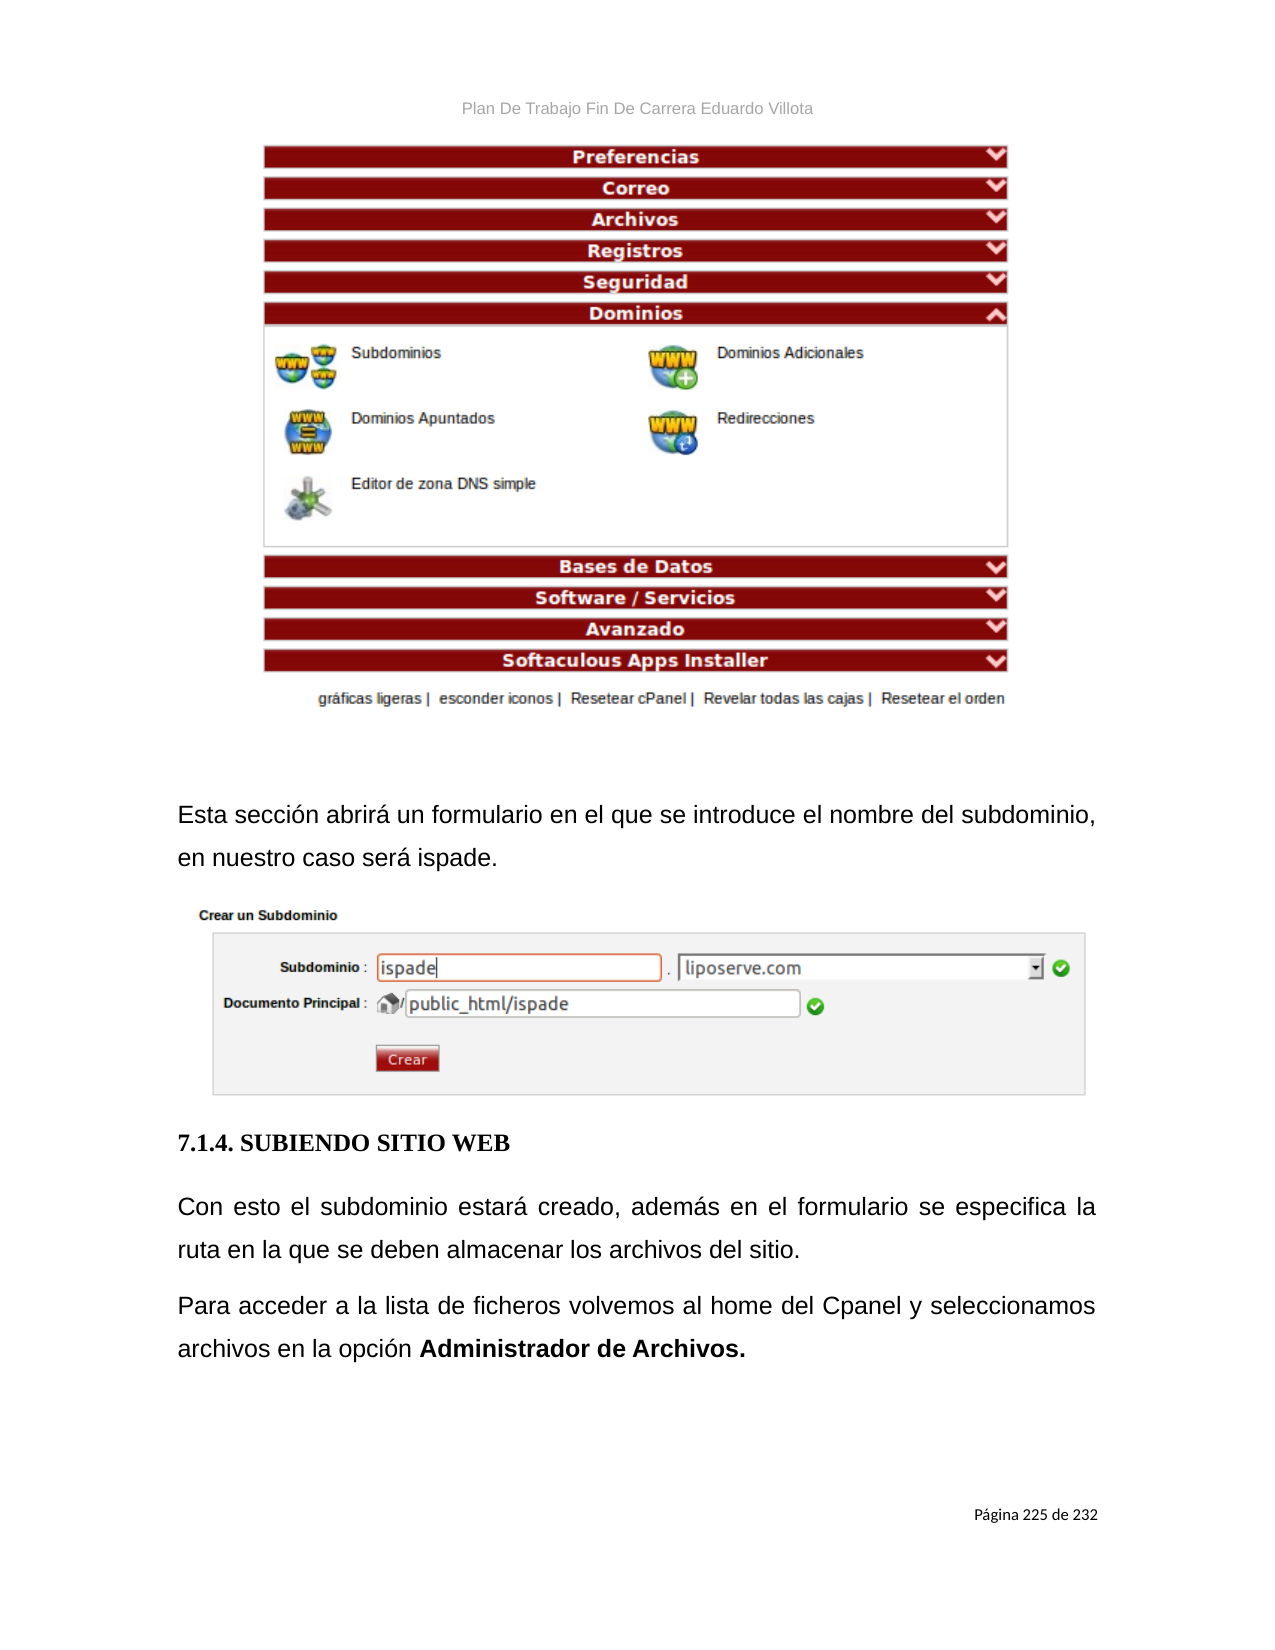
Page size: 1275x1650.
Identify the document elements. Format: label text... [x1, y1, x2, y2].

text 7.1.4. SUBIENDO SITIO WEB [177, 1114, 1098, 1157]
picture [253, 128, 1022, 731]
text Para acceder a la lista de ficheros volvemos al home del Cpanel y seleccionamos archivos en la opción Administrador de Archivos. [177, 1291, 1098, 1363]
text Esta sección abrirá un formulario en el que se introduce el nombre del subdominio, en nuestro caso será ispade. [177, 800, 1098, 872]
text Con esto el subdominio estará creado, además en el formulario se especifica la ruta en la que se deben almacenar los archivos del sitio. [177, 1192, 1098, 1264]
picture [177, 899, 1098, 1114]
